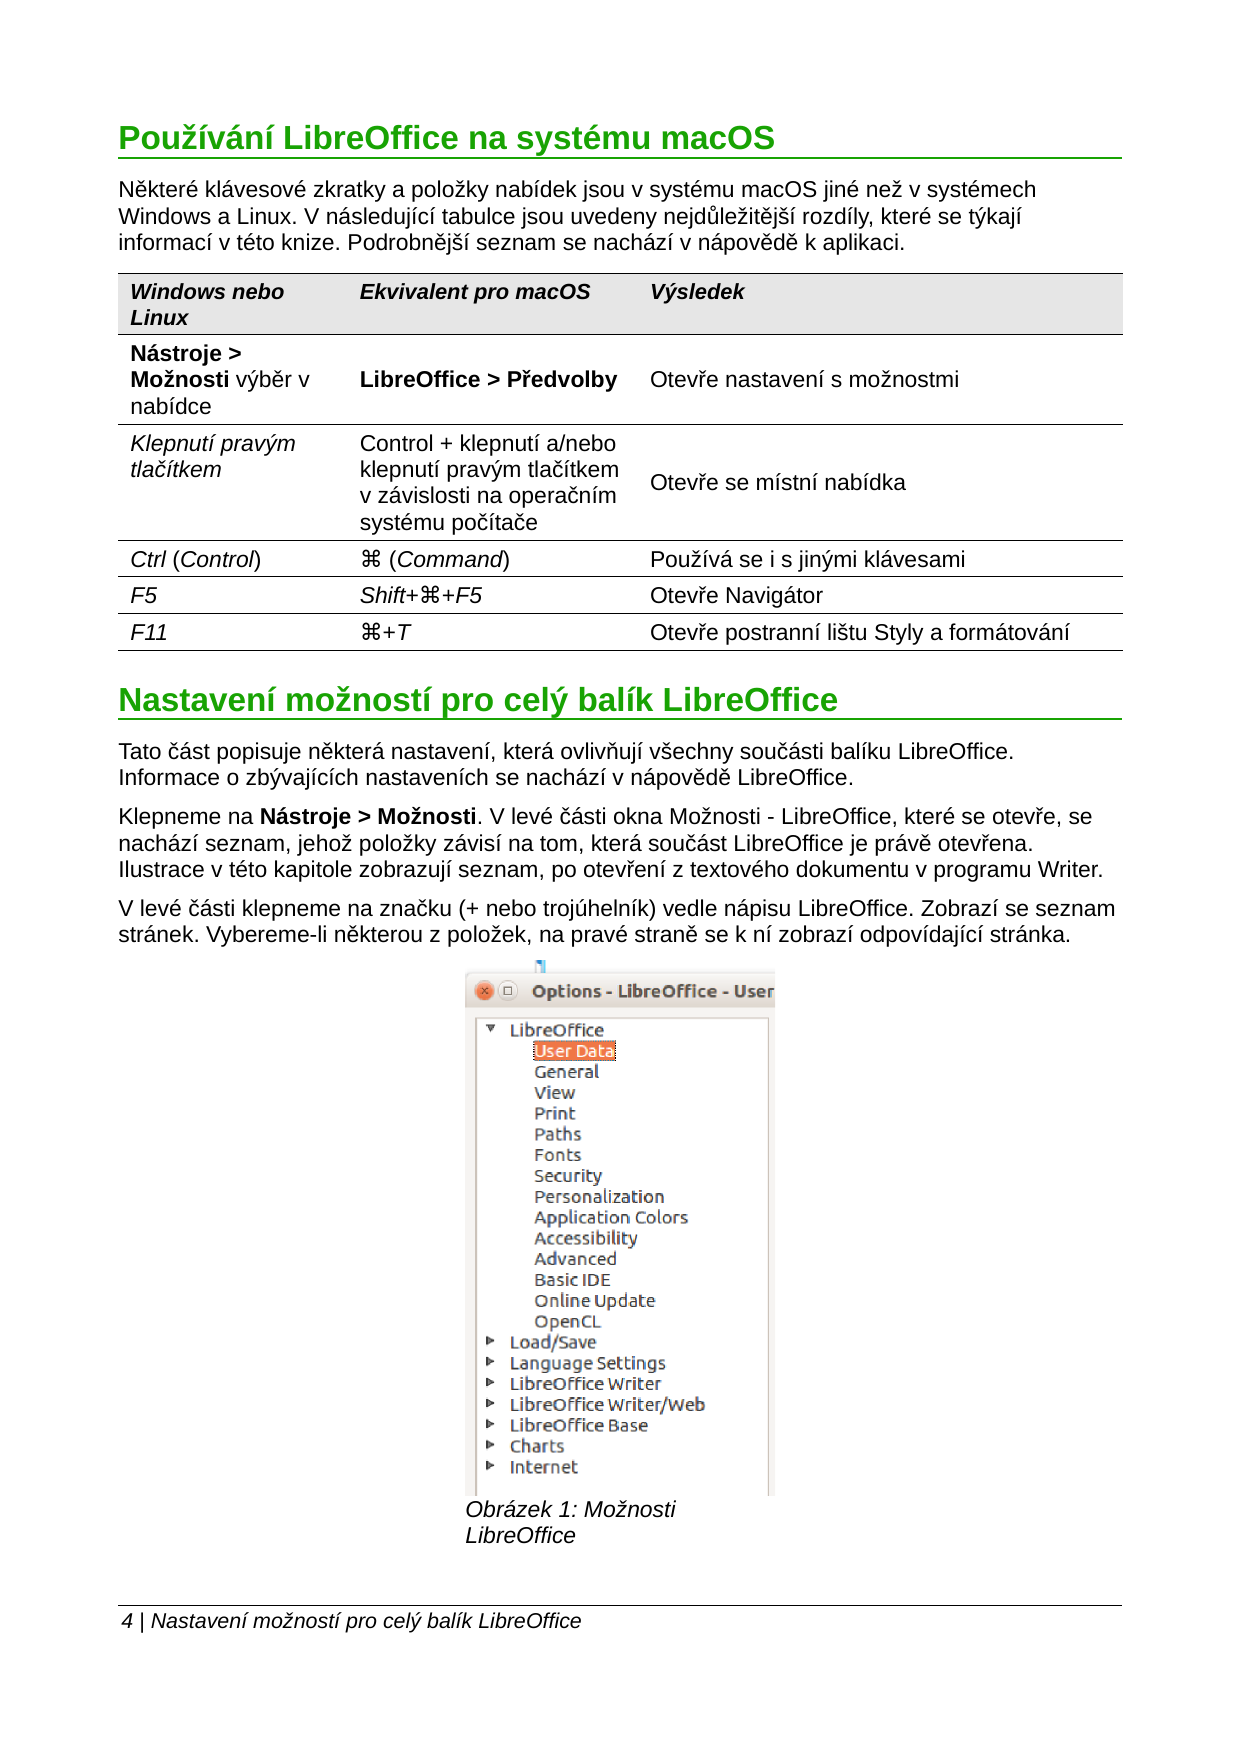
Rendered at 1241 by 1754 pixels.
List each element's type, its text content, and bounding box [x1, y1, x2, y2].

table_header Ekvivalent pro macOS [348, 274, 638, 334]
picture [465, 960, 775, 1496]
table_header Windows nebo Linux [118, 274, 348, 334]
subtitle Používání LibreOffice na systému macOS [118, 118, 1122, 157]
text Některé klávesové zkratky a položky nabídek jsou v systému macOS jiné než v systémech Windows a Linux. V následující tabulce jsou uvedeny nejdůležitější rozdíly, které se týkají informací v této knize. Podrobnější seznam se nachází v nápovědě k aplikaci. [118, 176, 1122, 255]
subtitle Nastavení možností pro celý balík LibreOffice [118, 680, 1122, 718]
table_cell Control + klepnutí a/nebo klepnutí pravým tlačítkem v závislosti na operačním systému počítače [348, 425, 638, 539]
table_cell Používá se i s jinými klávesami [638, 541, 1123, 576]
text Tato část popisuje některá nastavení, která ovlivňují všechny součásti balíku LibreOffice. Informace o zbývajících nastaveních se nachází v nápovědě LibreOffice. [118, 738, 1122, 791]
table_cell LibreOffice > Předvolby [348, 335, 638, 424]
table_cell Otevře Navigátor [638, 577, 1123, 613]
text V levé části klepneme na značku (+ nebo trojúhelník) vedle nápisu LibreOffice. Zobrazí se seznam stránek. Vybereme-li některou z položek, na pravé straně se k ní zobrazí odpovídající stránka. [118, 895, 1122, 947]
table_header Výsledek [638, 274, 1123, 334]
table_cell ⌘ (Command) [348, 541, 638, 576]
table_cell Otevře se místní nabídka [638, 425, 1123, 539]
table_cell Nástroje > Možnosti výběr v nabídce [118, 335, 348, 424]
table_cell Shift+⌘+F5 [348, 577, 638, 613]
table_cell Ctrl (Control) [118, 541, 348, 576]
text Klepneme na Nástroje > Možnosti. V levé části okna Možnosti - LibreOffice, které se otevře, se nachází seznam, jehož položky závisí na tom, která součást LibreOffice je právě otevřena. Ilustrace v této kapitole zobrazují seznam, po otevření z textového dokumentu v programu Writer. [118, 803, 1122, 882]
table_cell Klepnutí pravým tlačítkem [118, 425, 348, 539]
table_cell Otevře postranní lištu Styly a formátování [638, 614, 1123, 650]
text Obrázek 1: Možnosti LibreOffice [465, 1496, 775, 1548]
table_cell F11 [118, 614, 348, 650]
table_cell Otevře nastavení s možnostmi [638, 335, 1123, 424]
table_cell ⌘+T [348, 614, 638, 650]
table_cell F5 [118, 577, 348, 613]
